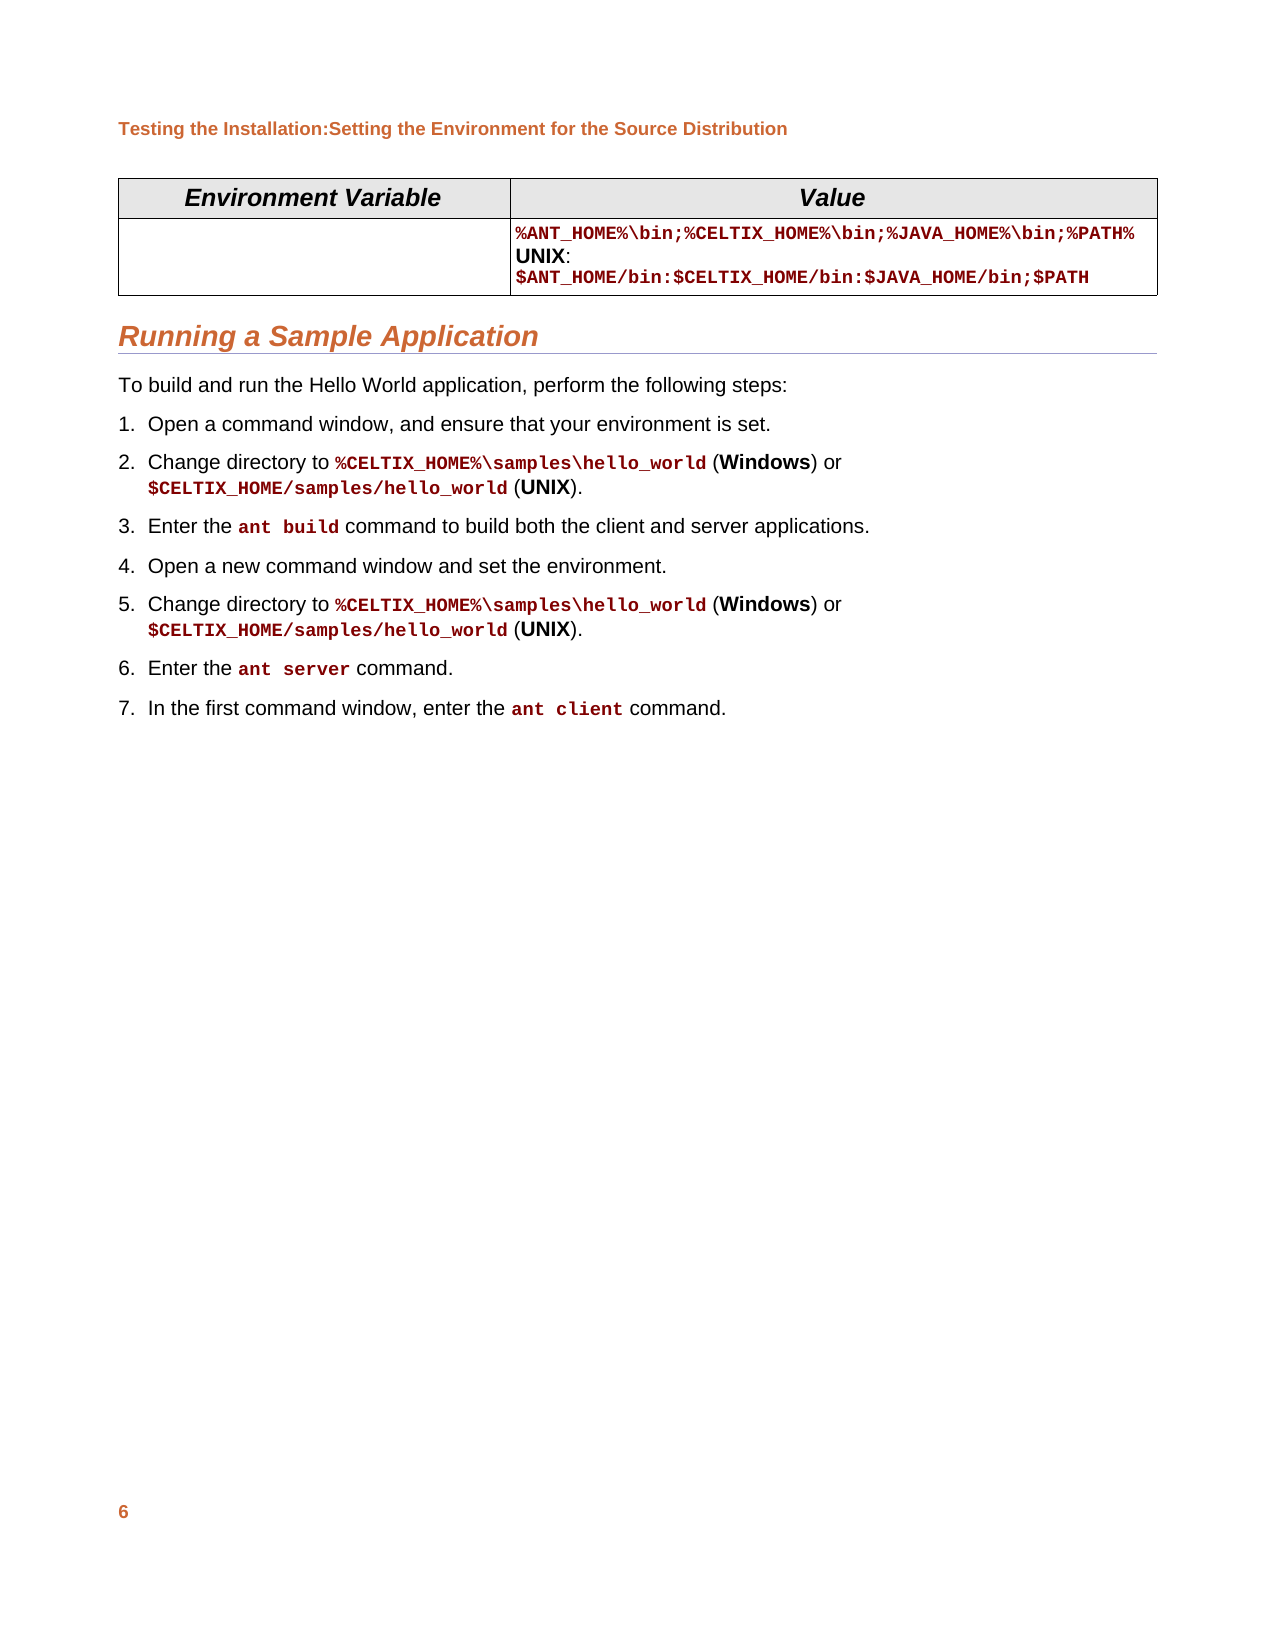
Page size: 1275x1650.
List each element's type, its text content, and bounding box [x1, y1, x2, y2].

list Enter the ant server command. [118, 657, 1157, 681]
table_cell [119, 219, 510, 295]
list Open a command window, and ensure that your environment is set. [118, 412, 1157, 435]
list Change directory to %CELTIX_HOME%\samples\hello_world (Windows) or $CELTIX_HOME/samples/hello_world (UNIX). [118, 593, 1157, 642]
text To build and run the Hello World application, perform the following steps: [118, 374, 1157, 397]
list In the first command window, enter the ant client command. [118, 696, 1157, 721]
table_header Environment Variable [119, 179, 510, 218]
list Change directory to %CELTIX_HOME%\samples\hello_world (Windows) or $CELTIX_HOME/samples/hello_world (UNIX). [118, 451, 1157, 500]
table_header Value [511, 179, 1157, 218]
subtitle Running a Sample Application [118, 320, 1157, 353]
table_cell %ANT_HOME%\bin;%CELTIX_HOME%\bin;%JAVA_HOME%\bin;%PATH% UNIX: $ANT_HOME/bin:$CELTIX_HOME/bin:$JAVA_HOME/bin;$PATH [511, 219, 1157, 295]
list Open a new command window and set the environment. [118, 554, 1157, 578]
list Enter the ant build command to build both the client and server applications. [118, 515, 1157, 539]
